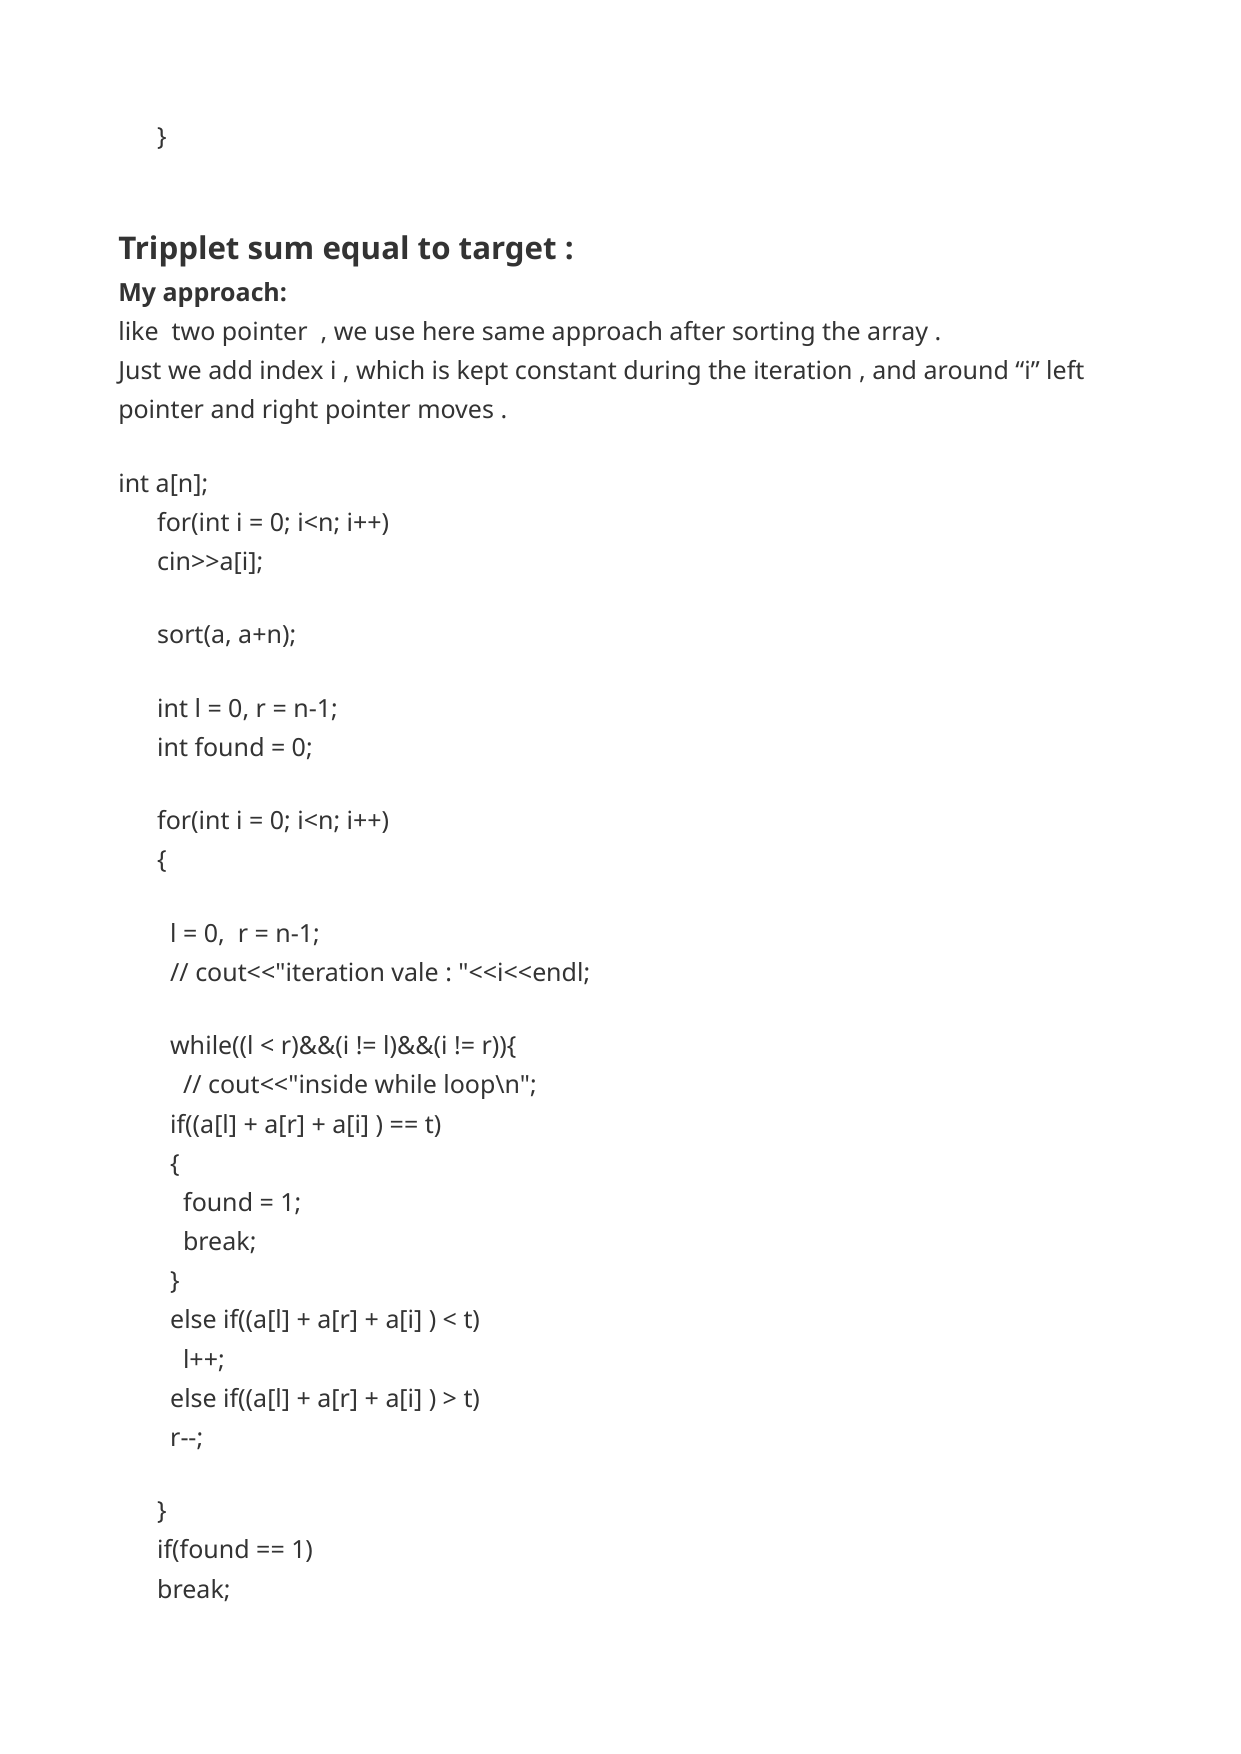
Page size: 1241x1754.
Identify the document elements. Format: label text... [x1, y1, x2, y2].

text int l = 0, r = n-1; [118, 690, 1122, 724]
text else if((a[l] + a[r] + a[i] ) > t) [118, 1380, 1122, 1414]
text Just we add index i , which is kept constant during the iteration , and around “i” left pointer and right pointer moves . [118, 353, 1122, 426]
text l++; [118, 1341, 1122, 1375]
text } [118, 118, 1122, 152]
text for(int i = 0; i<n; i++) [118, 504, 1122, 539]
text int found = 0; [118, 729, 1122, 764]
text for(int i = 0; i<n; i++) [118, 803, 1122, 837]
text Tripplet sum equal to target : [118, 226, 1122, 268]
text } [118, 1493, 1122, 1527]
text l = 0, r = n-1; [118, 915, 1122, 949]
text if(found == 1) [118, 1532, 1122, 1566]
text r--; [118, 1419, 1122, 1454]
text } [118, 1263, 1122, 1297]
text // cout<<"iteration vale : "<<i<<endl; [118, 954, 1122, 989]
text My approach: [118, 274, 1122, 309]
text while((l < r)&&(i != l)&&(i != r)){ [118, 1028, 1122, 1062]
text { [118, 1145, 1122, 1179]
text found = 1; [118, 1184, 1122, 1219]
text int a[n]; [118, 465, 1122, 499]
text else if((a[l] + a[r] + a[i] ) < t) [118, 1302, 1122, 1336]
text sort(a, a+n); [118, 617, 1122, 651]
text break; [118, 1224, 1122, 1258]
text { [118, 842, 1122, 876]
text cin>>a[i]; [118, 544, 1122, 578]
text like two pointer , we use here same approach after sorting the array . [118, 314, 1122, 348]
text if((a[l] + a[r] + a[i] ) == t) [118, 1106, 1122, 1140]
text break; [118, 1571, 1122, 1605]
text // cout<<"inside while loop\n"; [118, 1067, 1122, 1101]
